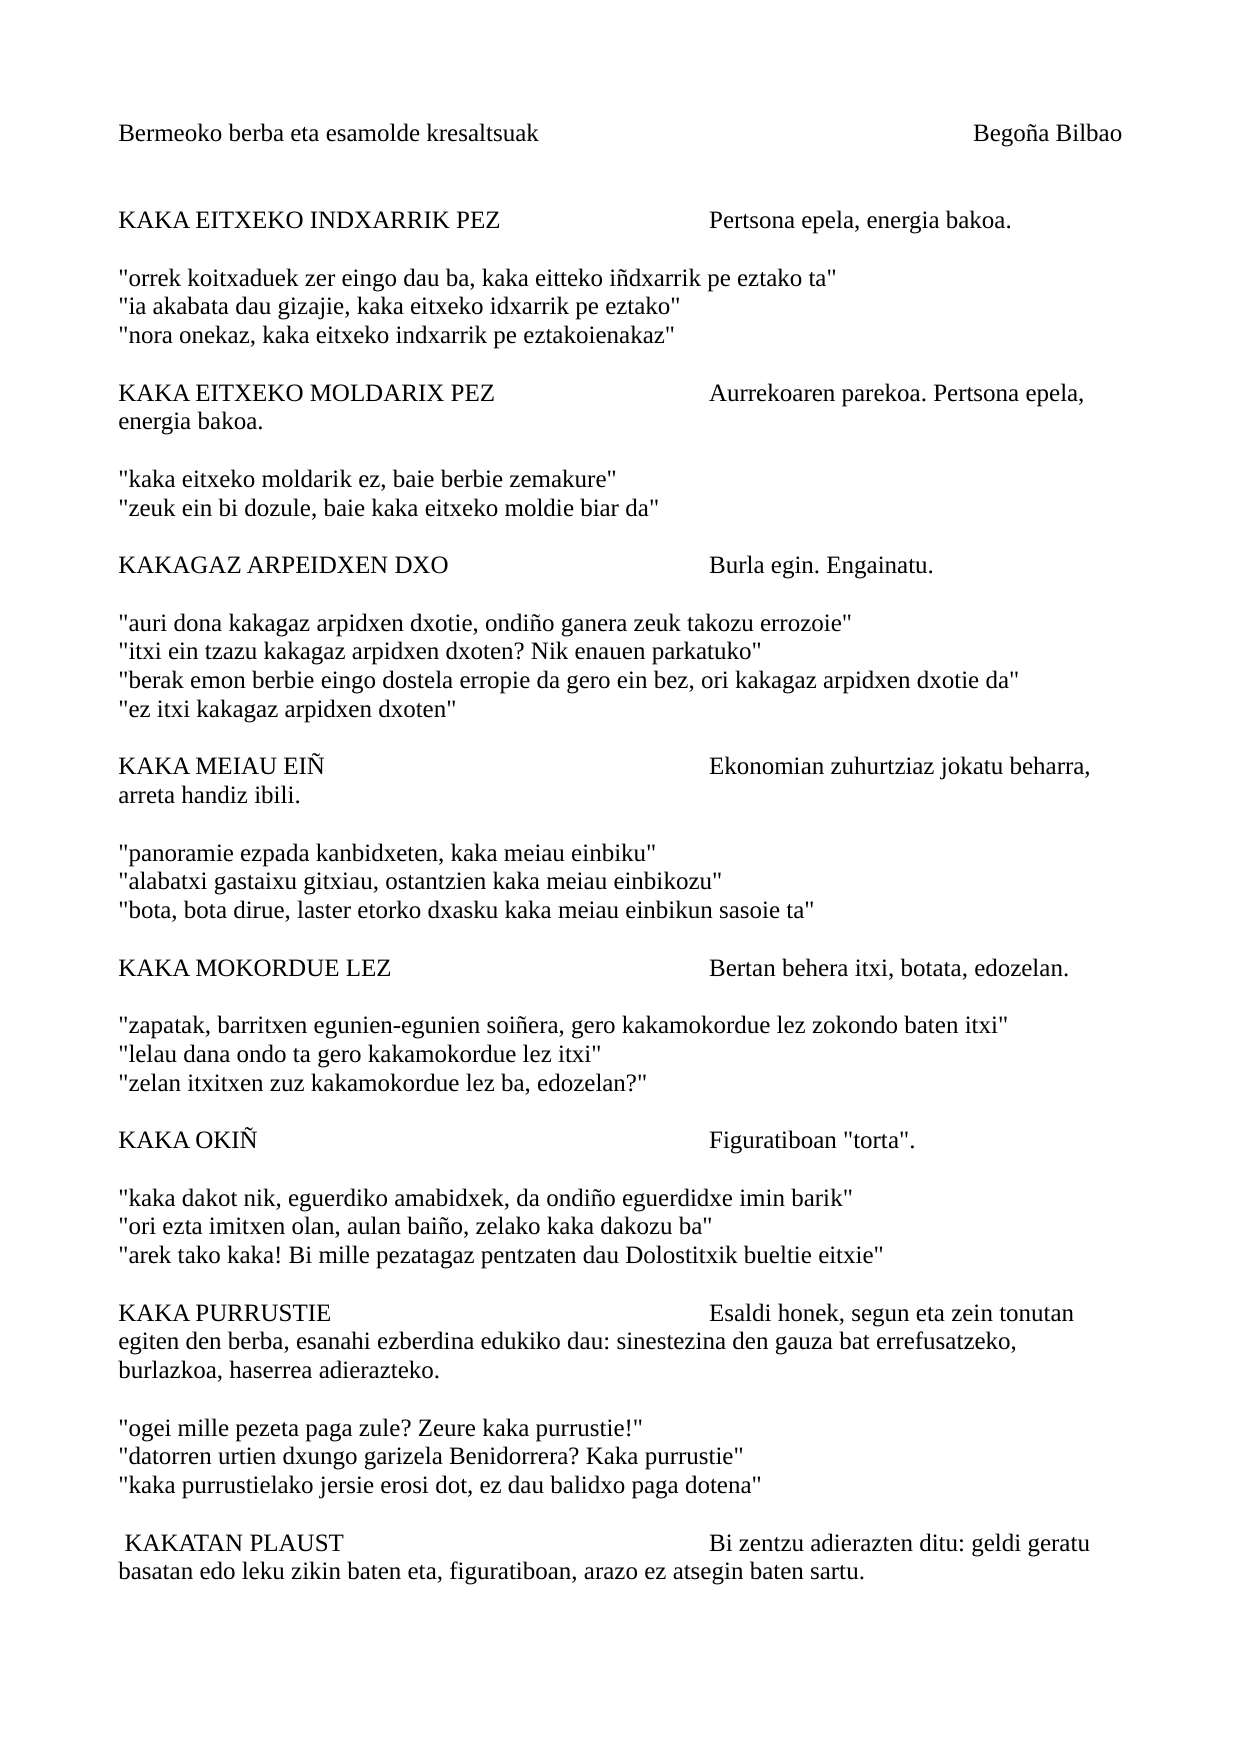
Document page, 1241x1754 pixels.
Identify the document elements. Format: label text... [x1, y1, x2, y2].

text KAKA PURRUSTIE Esaldi honek, segun eta zein tonutan egiten den berba, esanahi ezberdina edukiko dau: sinestezina den gauza bat errefusatzeko, burlazkoa, haserrea adierazteko. [118, 1298, 1122, 1384]
text "kaka eitxeko moldarik ez, baie berbie zemakure" [118, 464, 1122, 493]
text "itxi ein tzazu kakagaz arpidxen dxoten? Nik enauen parkatuko" [118, 636, 1122, 665]
text "nora onekaz, kaka eitxeko indxarrik pe eztakoienakaz" [118, 320, 1122, 349]
text "ia akabata dau gizajie, kaka eitxeko idxarrik pe eztako" [118, 291, 1122, 320]
text "lelau dana ondo ta gero kakamokordue lez itxi" [118, 1039, 1122, 1068]
text "zelan itxitxen zuz kakamokordue lez ba, edozelan?" [118, 1068, 1122, 1096]
text "datorren urtien dxungo garizela Benidorrera? Kaka purrustie" [118, 1441, 1122, 1470]
text "alabatxi gastaixu gitxiau, ostantzien kaka meiau einbikozu" [118, 866, 1122, 895]
text KAKA EITXEKO INDXARRIK PEZ Pertsona epela, energia bakoa. [118, 205, 1122, 234]
text "ori ezta imitxen olan, aulan baiño, zelako kaka dakozu ba" [118, 1211, 1122, 1240]
text KAKAGAZ ARPEIDXEN DXO Burla egin. Engainatu. [118, 550, 1122, 579]
text "zapatak, barritxen egunien-egunien soiñera, gero kakamokordue lez zokondo baten itxi" [118, 1010, 1122, 1039]
text KAKA EITXEKO MOLDARIX PEZ Aurrekoaren parekoa. Pertsona epela, energia bakoa. [118, 378, 1122, 435]
text "berak emon berbie eingo dostela erropie da gero ein bez, ori kakagaz arpidxen dxotie da" [118, 665, 1122, 694]
text "panoramie ezpada kanbidxeten, kaka meiau einbiku" [118, 838, 1122, 866]
text "kaka purrustielako jersie erosi dot, ez dau balidxo paga dotena" [118, 1470, 1122, 1499]
text KAKATAN PLAUST Bi zentzu adierazten ditu: geldi geratu basatan edo leku zikin baten eta, figuratiboan, arazo ez atsegin baten sartu. [118, 1528, 1122, 1585]
text "zeuk ein bi dozule, baie kaka eitxeko moldie biar da" [118, 493, 1122, 521]
text "ez itxi kakagaz arpidxen dxoten" [118, 694, 1122, 723]
text KAKA MEIAU EIÑ Ekonomian zuhurtziaz jokatu beharra, arreta handiz ibili. [118, 751, 1122, 809]
text "auri dona kakagaz arpidxen dxotie, ondiño ganera zeuk takozu errozoie" [118, 608, 1122, 636]
text "bota, bota dirue, laster etorko dxasku kaka meiau einbikun sasoie ta" [118, 895, 1122, 924]
text KAKA MOKORDUE LEZ Bertan behera itxi, botata, edozelan. [118, 953, 1122, 981]
text "kaka dakot nik, eguerdiko amabidxek, da ondiño eguerdidxe imin barik" [118, 1183, 1122, 1211]
text "ogei mille pezeta paga zule? Zeure kaka purrustie!" [118, 1413, 1122, 1441]
text "orrek koitxaduek zer eingo dau ba, kaka eitteko iñdxarrik pe eztako ta" [118, 263, 1122, 291]
text "arek tako kaka! Bi mille pezatagaz pentzaten dau Dolostitxik bueltie eitxie" [118, 1240, 1122, 1269]
text KAKA OKIÑ Figuratiboan "torta". [118, 1125, 1122, 1154]
